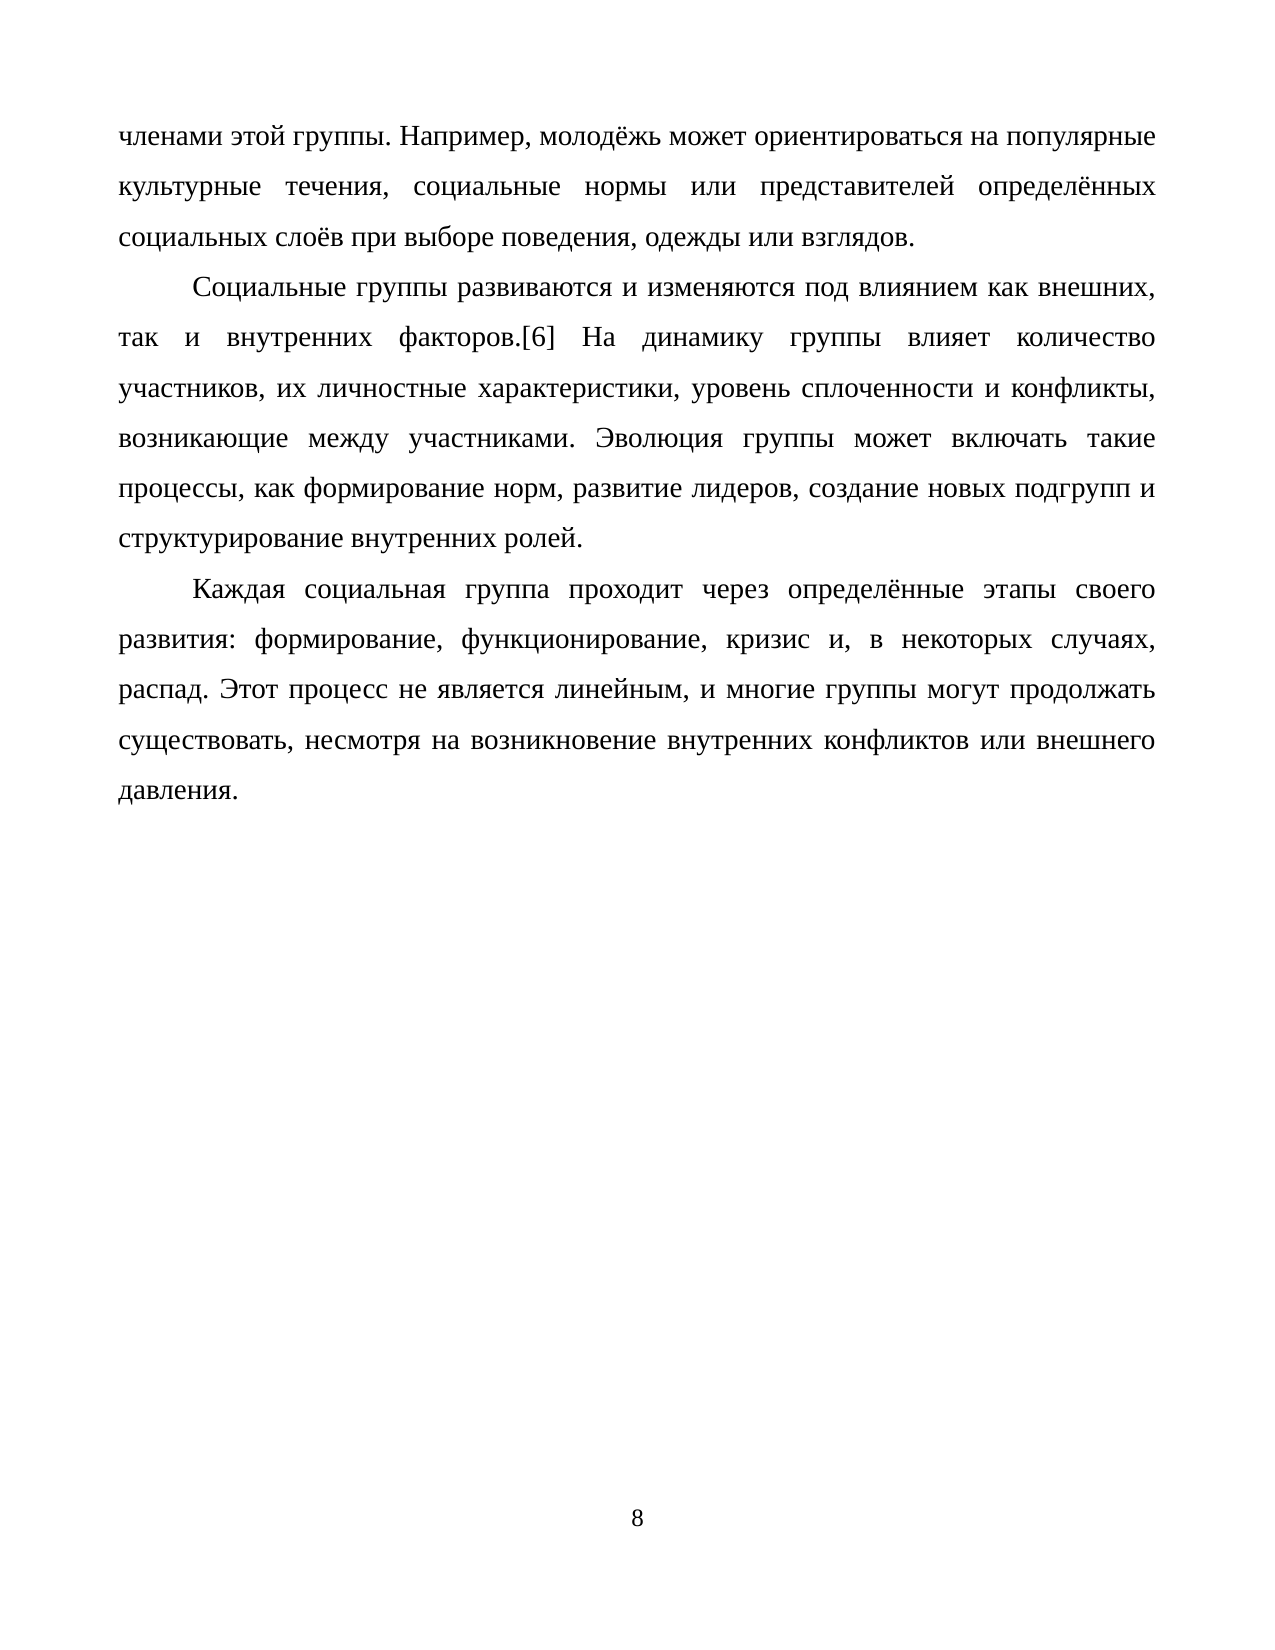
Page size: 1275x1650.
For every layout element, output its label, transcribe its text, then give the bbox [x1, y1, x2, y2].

text членами этой группы. Например, молодёжь может ориентироваться на популярные культурные течения, социальные нормы или представителей определённых социальных слоёв при выборе поведения, одежды или взглядов. [118, 118, 1157, 252]
text Каждая социальная группа проходит через определённые этапы своего развития: формирование, функционирование, кризис и, в некоторых случаях, распад. Этот процесс не является линейным, и многие группы могут продолжать существовать, несмотря на возникновение внутренних конфликтов или внешнего давления. [118, 571, 1157, 806]
text Социальные группы развиваются и изменяются под влиянием как внешних, так и внутренних факторов.[6] На динамику группы влияет количество участников, их личностные характеристики, уровень сплоченности и конфликты, возникающие между участниками. Эволюция группы может включать такие процессы, как формирование норм, развитие лидеров, создание новых подгрупп и структурирование внутренних ролей. [118, 269, 1157, 554]
